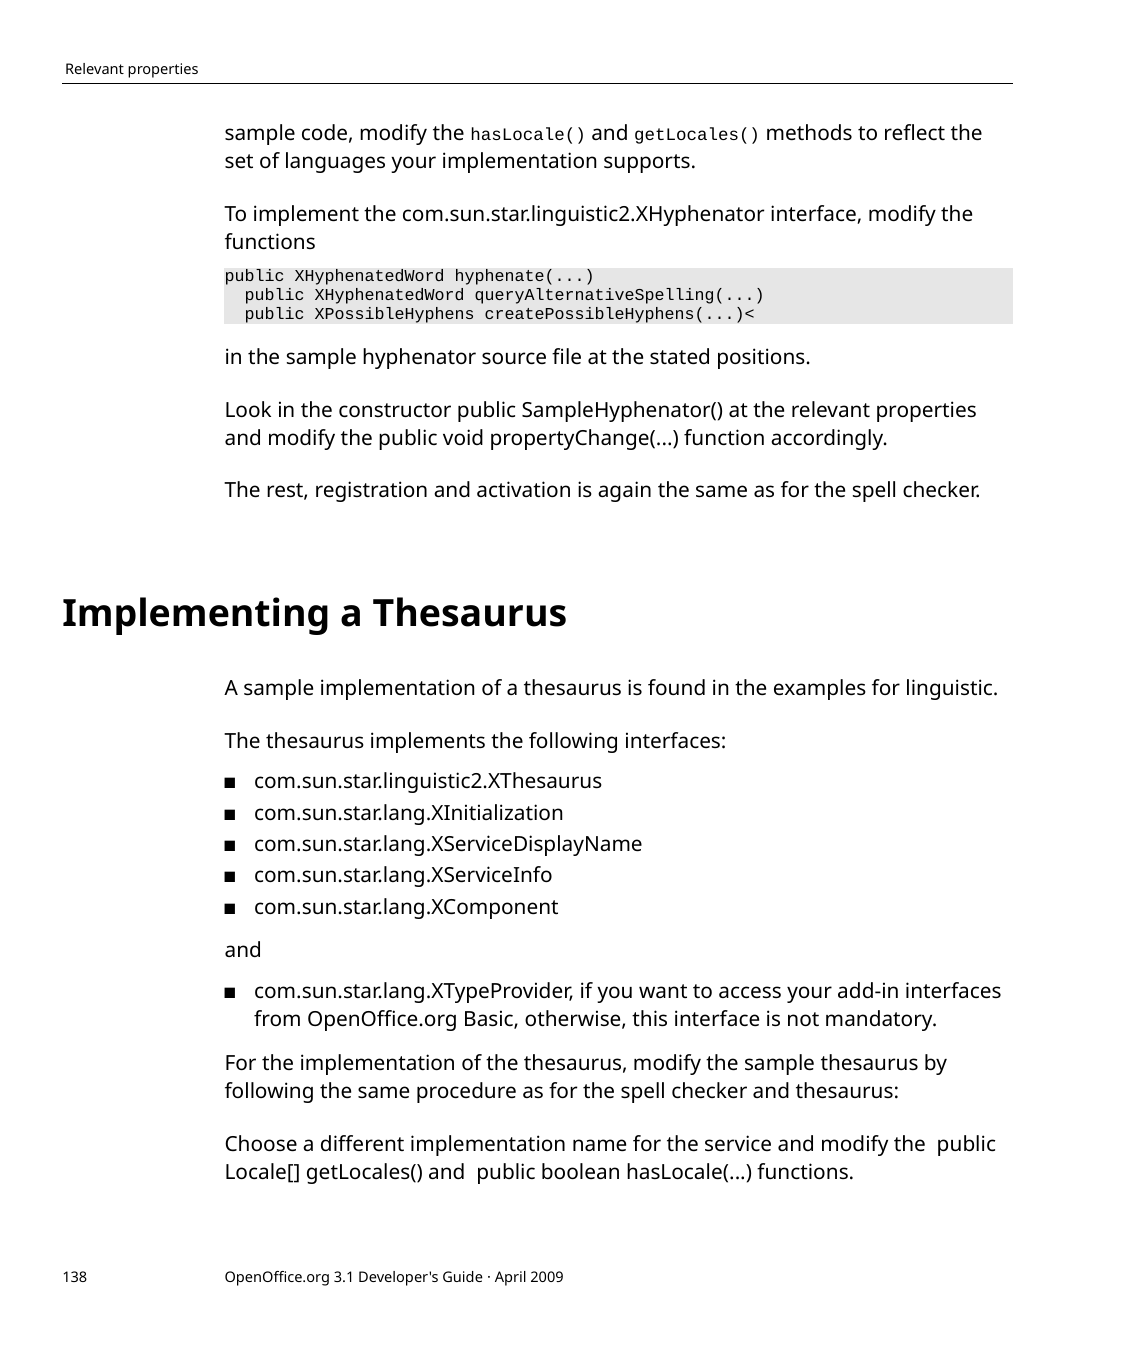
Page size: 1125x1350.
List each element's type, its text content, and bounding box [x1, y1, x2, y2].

text and [224, 936, 1013, 964]
text in the sample hyphenator source file at the stated positions. [224, 342, 1013, 371]
list com.sun.star.linguistic2.XThesaurus [224, 766, 1013, 795]
list com.sun.star.lang.XServiceDisplayName [224, 829, 1013, 858]
text public XHyphenatedWord hyphenate(...) public XHyphenatedWord queryAlternativeSpelling(...) public XPossibleHyphens createPossibleHyphens(...)< [224, 268, 1013, 324]
list com.sun.star.lang.XInitialization [224, 798, 1013, 826]
text sample code, modify the hasLocale() and getLocales() methods to reflect the set of languages your implementation supports. [224, 118, 1013, 175]
text For the implementation of the thesaurus, modify the sample thesaurus by following the same procedure as for the spell checker and thesaurus: [224, 1048, 1013, 1105]
text A sample implementation of a thesaurus is found in the examples for linguistic. [224, 673, 1013, 702]
text Look in the constructor public SampleHyphenator() at the relevant properties and modify the public void propertyChange(...) function accordingly. [224, 395, 1013, 452]
list com.sun.star.lang.XTypeProvider, if you want to access your add-in interfaces from OpenOffice.org Basic, otherwise, this interface is not mandatory. [224, 976, 1013, 1033]
text Choose a different implementation name for the service and modify the public Locale[] getLocales() and public boolean hasLocale(...) functions. [224, 1129, 1013, 1186]
text The thesaurus implements the following interfaces: [224, 726, 1013, 754]
text To implement the com.sun.star.linguistic2.XHyphenator interface, modify the functions [224, 199, 1013, 256]
list com.sun.star.lang.XServiceInfo [224, 861, 1013, 889]
subtitle Implementing a Thesaurus [62, 587, 1013, 638]
list com.sun.star.lang.XComponent [224, 892, 1013, 921]
text The rest, registration and activation is again the same as for the spell checker. [224, 476, 1013, 504]
